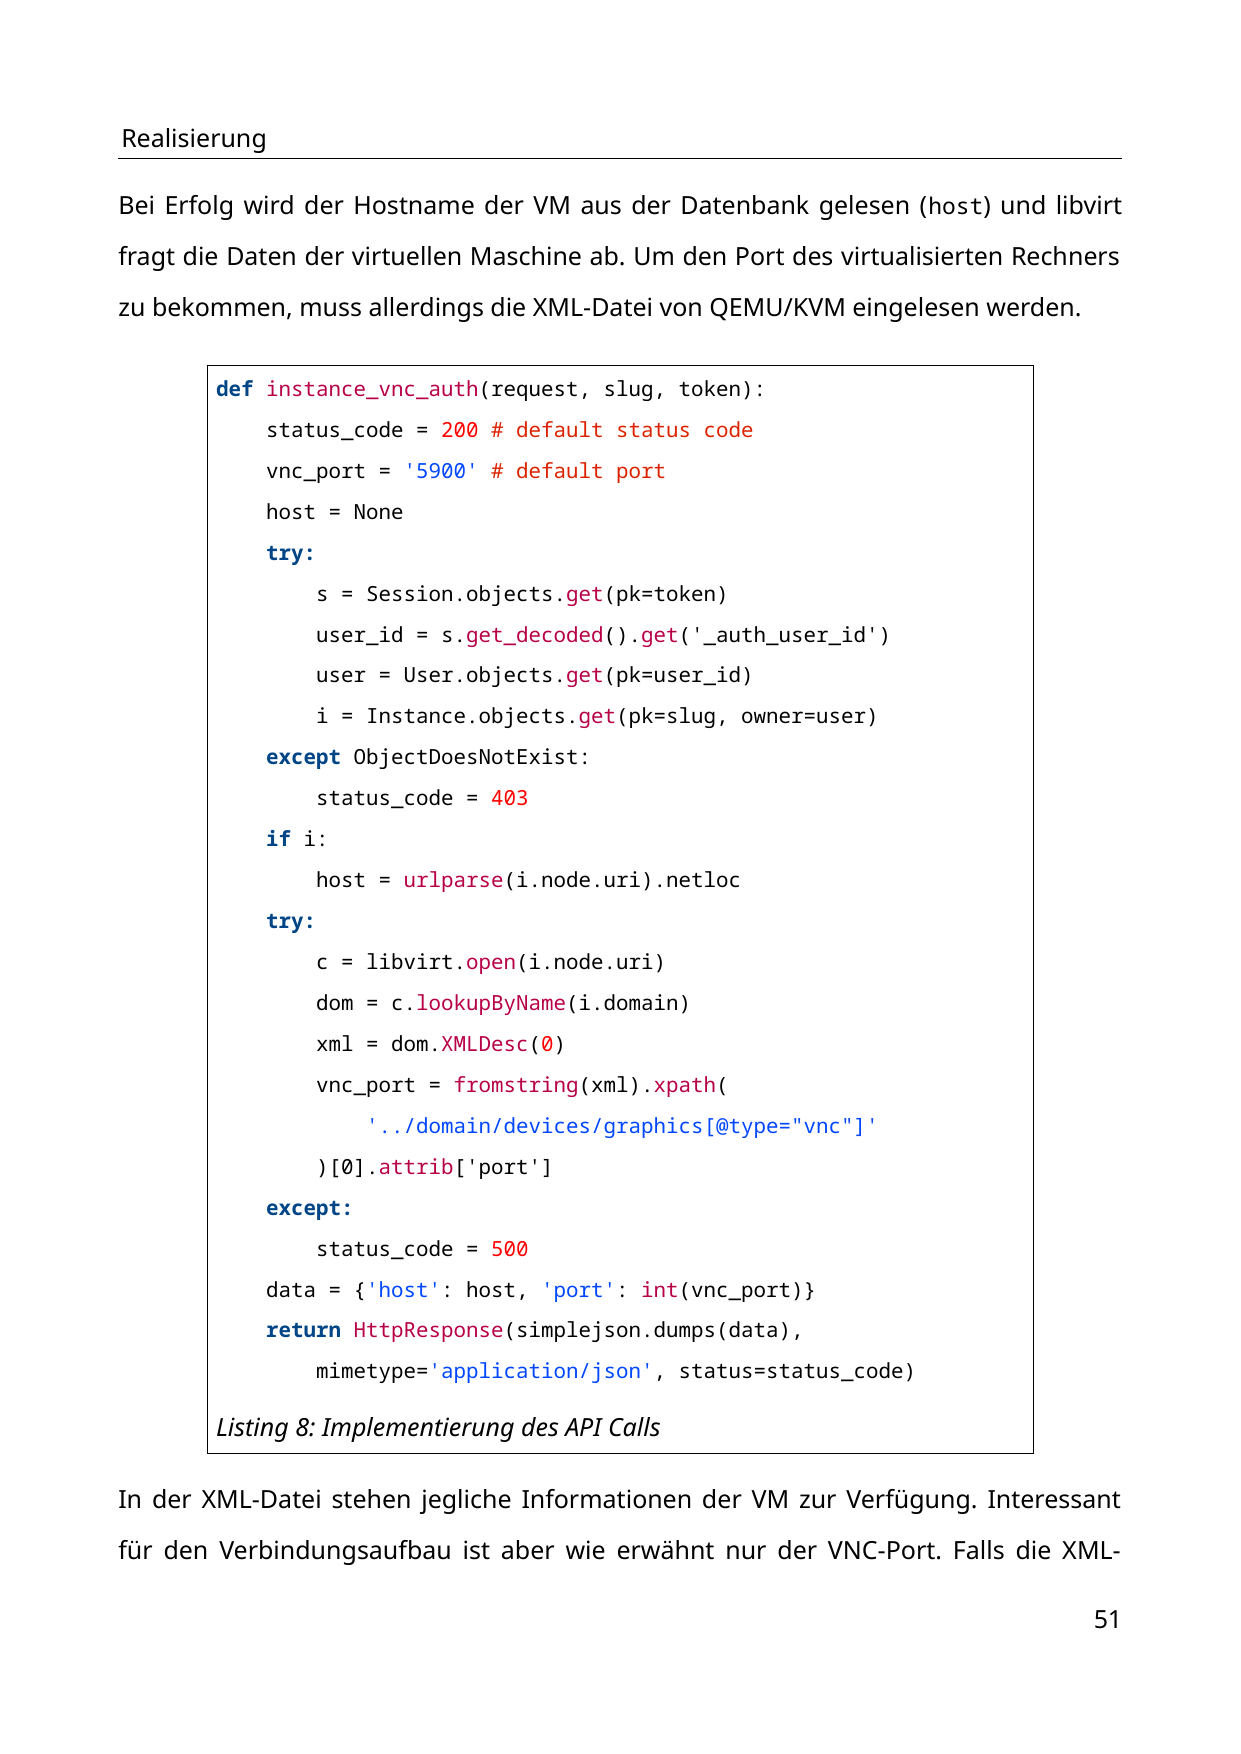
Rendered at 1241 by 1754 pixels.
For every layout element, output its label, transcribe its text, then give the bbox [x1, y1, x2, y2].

text dom = c.lookupByName(i.domain) [216, 988, 1024, 1017]
text In der XML-Datei stehen jegliche Informationen der VM zur Verfügung. Interessant für den Verbindungsaufbau ist aber wie erwähnt nur der VNC-Port. Falls die XML- [118, 353, 1122, 1567]
text c = libvirt.open(i.node.uri) [216, 947, 1024, 976]
text def instance_vnc_auth(request, slug, token): [216, 374, 1024, 402]
text s = Session.objects.get(pk=token) [216, 579, 1024, 607]
text i = Instance.objects.get(pk=slug, owner=user) [216, 702, 1024, 730]
text vnc_port = '5900' # default port [216, 456, 1024, 484]
text except: [216, 1193, 1024, 1221]
list Listing 8: Implementierung des API Calls [216, 1410, 1024, 1444]
text try: [216, 538, 1024, 566]
text except ObjectDoesNotExist: [216, 742, 1024, 771]
text Bei Erfolg wird der Hostname der VM aus der Datenbank gelesen (host) und libvirt fragt die Daten der virtuellen Maschine ab. Um den Port des virtualisierten Rechners zu bekommen, muss allerdings die XML-Datei von QEMU/KVM eingelesen werden. [118, 188, 1122, 324]
text user_id = s.get_decoded().get('_auth_user_id') [216, 620, 1024, 648]
text status_code = 500 [216, 1234, 1024, 1262]
text host = None [216, 497, 1024, 525]
text user = User.objects.get(pk=user_id) [216, 661, 1024, 689]
text vnc_port = fromstring(xml).xpath( [216, 1070, 1024, 1098]
text host = urlparse(i.node.uri).netloc [216, 865, 1024, 894]
text )[0].attrib['port'] [216, 1152, 1024, 1180]
text data = {'host': host, 'port': int(vnc_port)} [216, 1275, 1024, 1303]
text if i: [216, 824, 1024, 853]
text return HttpResponse(simplejson.dumps(data), [216, 1316, 1024, 1344]
text try: [216, 906, 1024, 935]
text '../domain/devices/graphics[@type="vnc"]' [216, 1111, 1024, 1139]
text mimetype='application/json', status=status_code) [216, 1357, 1024, 1385]
text status_code = 403 [216, 783, 1024, 812]
text status_code = 200 # default status code [216, 415, 1024, 443]
text xml = dom.XMLDesc(0) [216, 1029, 1024, 1057]
